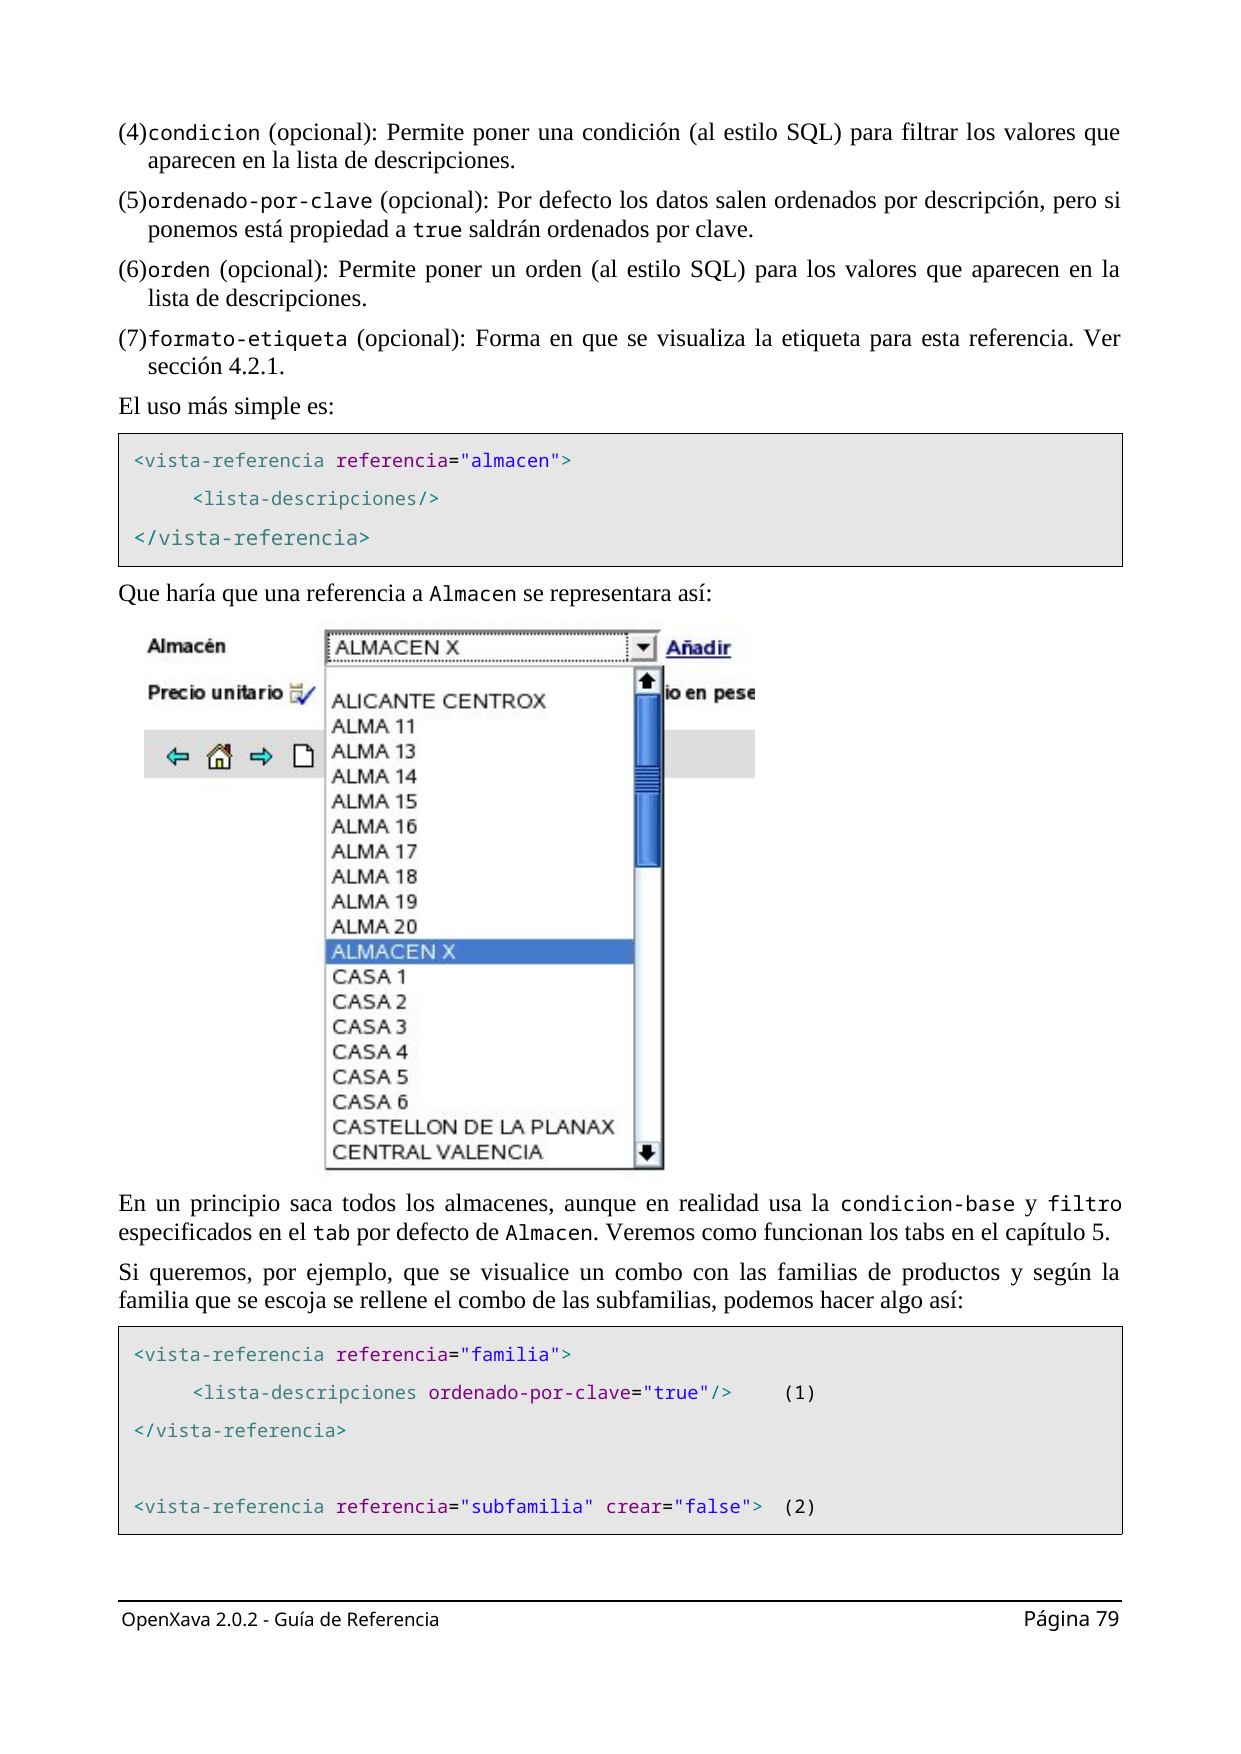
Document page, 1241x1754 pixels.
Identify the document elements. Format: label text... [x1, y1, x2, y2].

text </vista-referencia> [119, 1402, 1122, 1440]
text El uso más simple es: [118, 392, 1122, 420]
list condicion (opcional): Permite poner una condición (al estilo SQL) para filtrar los valores que aparecen en la lista de descripciones. [118, 118, 1122, 174]
text <lista-descripciones/> [119, 471, 1122, 509]
text <vista-referencia referencia="familia"> [119, 1327, 1122, 1364]
picture [144, 621, 755, 1190]
list ordenado-por-clave (opcional): Por defecto los datos salen ordenados por descripción, pero si ponemos está propiedad a true saldrán ordenados por clave. [118, 187, 1122, 243]
text Si queremos, por ejemplo, que se visualice un combo con las familias de productos y según la familia que se escoja se rellene el combo de las subfamilias, podemos hacer algo así: [118, 1258, 1122, 1314]
text <vista-referencia referencia="almacen"> [119, 434, 1122, 471]
text <vista-referencia referencia="subfamilia" crear="false"> (2) [119, 1478, 1122, 1534]
list orden (opcional): Permite poner un orden (al estilo SQL) para los valores que aparecen en la lista de descripciones. [118, 256, 1122, 311]
text <lista-descripciones ordenado-por-clave="true"/> (1) [119, 1364, 1122, 1402]
text En un principio saca todos los almacenes, aunque en realidad usa la condicion-base y filtro especificados en el tab por defecto de Almacen. Veremos como funcionan los tabs en el capítulo 5. [118, 620, 1122, 1246]
text </vista-referencia> [119, 509, 1122, 566]
text Que haría que una referencia a Almacen se representara así: [118, 579, 1122, 607]
list formato-etiqueta (opcional): Forma en que se visualiza la etiqueta para esta referencia. Ver sección 4.2.1. [118, 324, 1122, 380]
